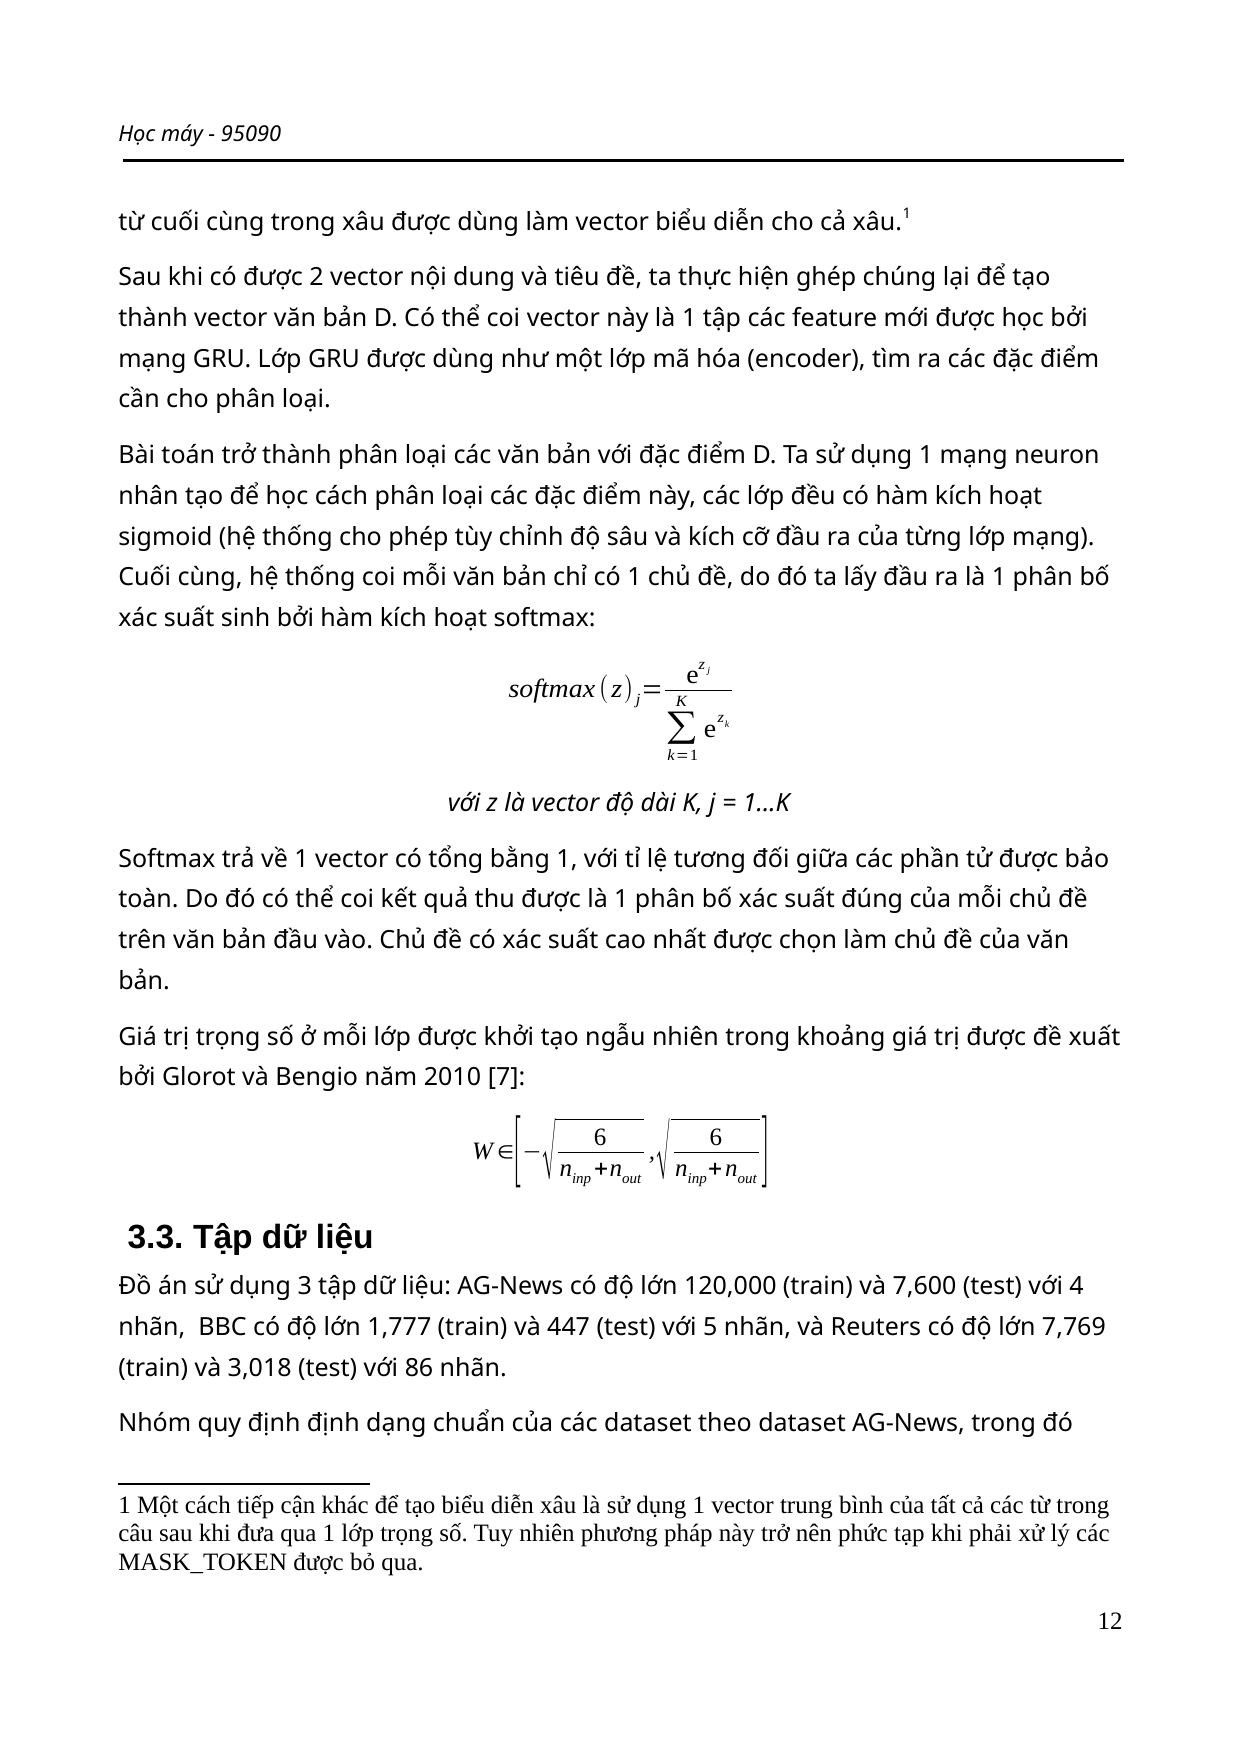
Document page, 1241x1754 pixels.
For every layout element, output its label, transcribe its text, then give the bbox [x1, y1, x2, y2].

text Sau khi có được 2 vector nội dung và tiêu đề, ta thực hiện ghép chúng lại để tạo thành vector văn bản D. Có thể coi vector này là 1 tập các feature mới được học bởi mạng GRU. Lớp GRU được dùng như một lớp mã hóa (encoder), tìm ra các đặc điểm cần cho phân loại. [118, 258, 1122, 415]
text với z là vector độ dài K, j = 1...K [118, 785, 1122, 819]
text từ cuối cùng trong xâu được dùng làm vector biểu diễn cho cả xâu. [118, 203, 1122, 237]
text Một cách tiếp cận khác để tạo biểu diễn xâu là sử dụng 1 vector trung bình của tất cả các từ trong câu sau khi đưa qua 1 lớp trọng số. Tuy nhiên phương pháp này trở nên phức tạp khi phải xử lý các MASK_TOKEN được bỏ qua. [118, 1490, 1122, 1576]
text Giá trị trọng số ở mỗi lớp được khởi tạo ngẫu nhiên trong khoảng giá trị được đề xuất bởi Glorot và Bengio năm 2010 [7]: [118, 1018, 1122, 1093]
text Đồ án sử dụng 3 tập dữ liệu: AG-News có độ lớn 120,000 (train) và 7,600 (test) với 4 nhãn, BBC có độ lớn 1,777 (train) và 447 (test) với 5 nhãn, và Reuters có độ lớn 7,769 (train) và 3,018 (test) với 86 nhãn. [118, 1268, 1122, 1383]
text Nhóm quy định định dạng chuẩn của các dataset theo dataset AG-News, trong đó [118, 1405, 1122, 1439]
text Softmax trả về 1 vector có tổng bằng 1, với tỉ lệ tương đối giữa các phần tử được bảo toàn. Do đó có thể coi kết quả thu được là 1 phân bố xác suất đúng của mỗi chủ đề trên văn bản đầu vào. Chủ đề có xác suất cao nhất được chọn làm chủ đề của văn bản. [118, 840, 1122, 997]
subtitle Tập dữ liệu [118, 1217, 1122, 1255]
text Bài toán trở thành phân loại các văn bản với đặc điểm D. Ta sử dụng 1 mạng neuron nhân tạo để học cách phân loại các đặc điểm này, các lớp đều có hàm kích hoạt sigmoid (hệ thống cho phép tùy chỉnh độ sâu và kích cỡ đầu ra của từng lớp mạng). Cuối cùng, hệ thống coi mỗi văn bản chỉ có 1 chủ đề, do đó ta lấy đầu ra là 1 phân bố xác suất sinh bởi hàm kích hoạt softmax: [118, 436, 1122, 634]
